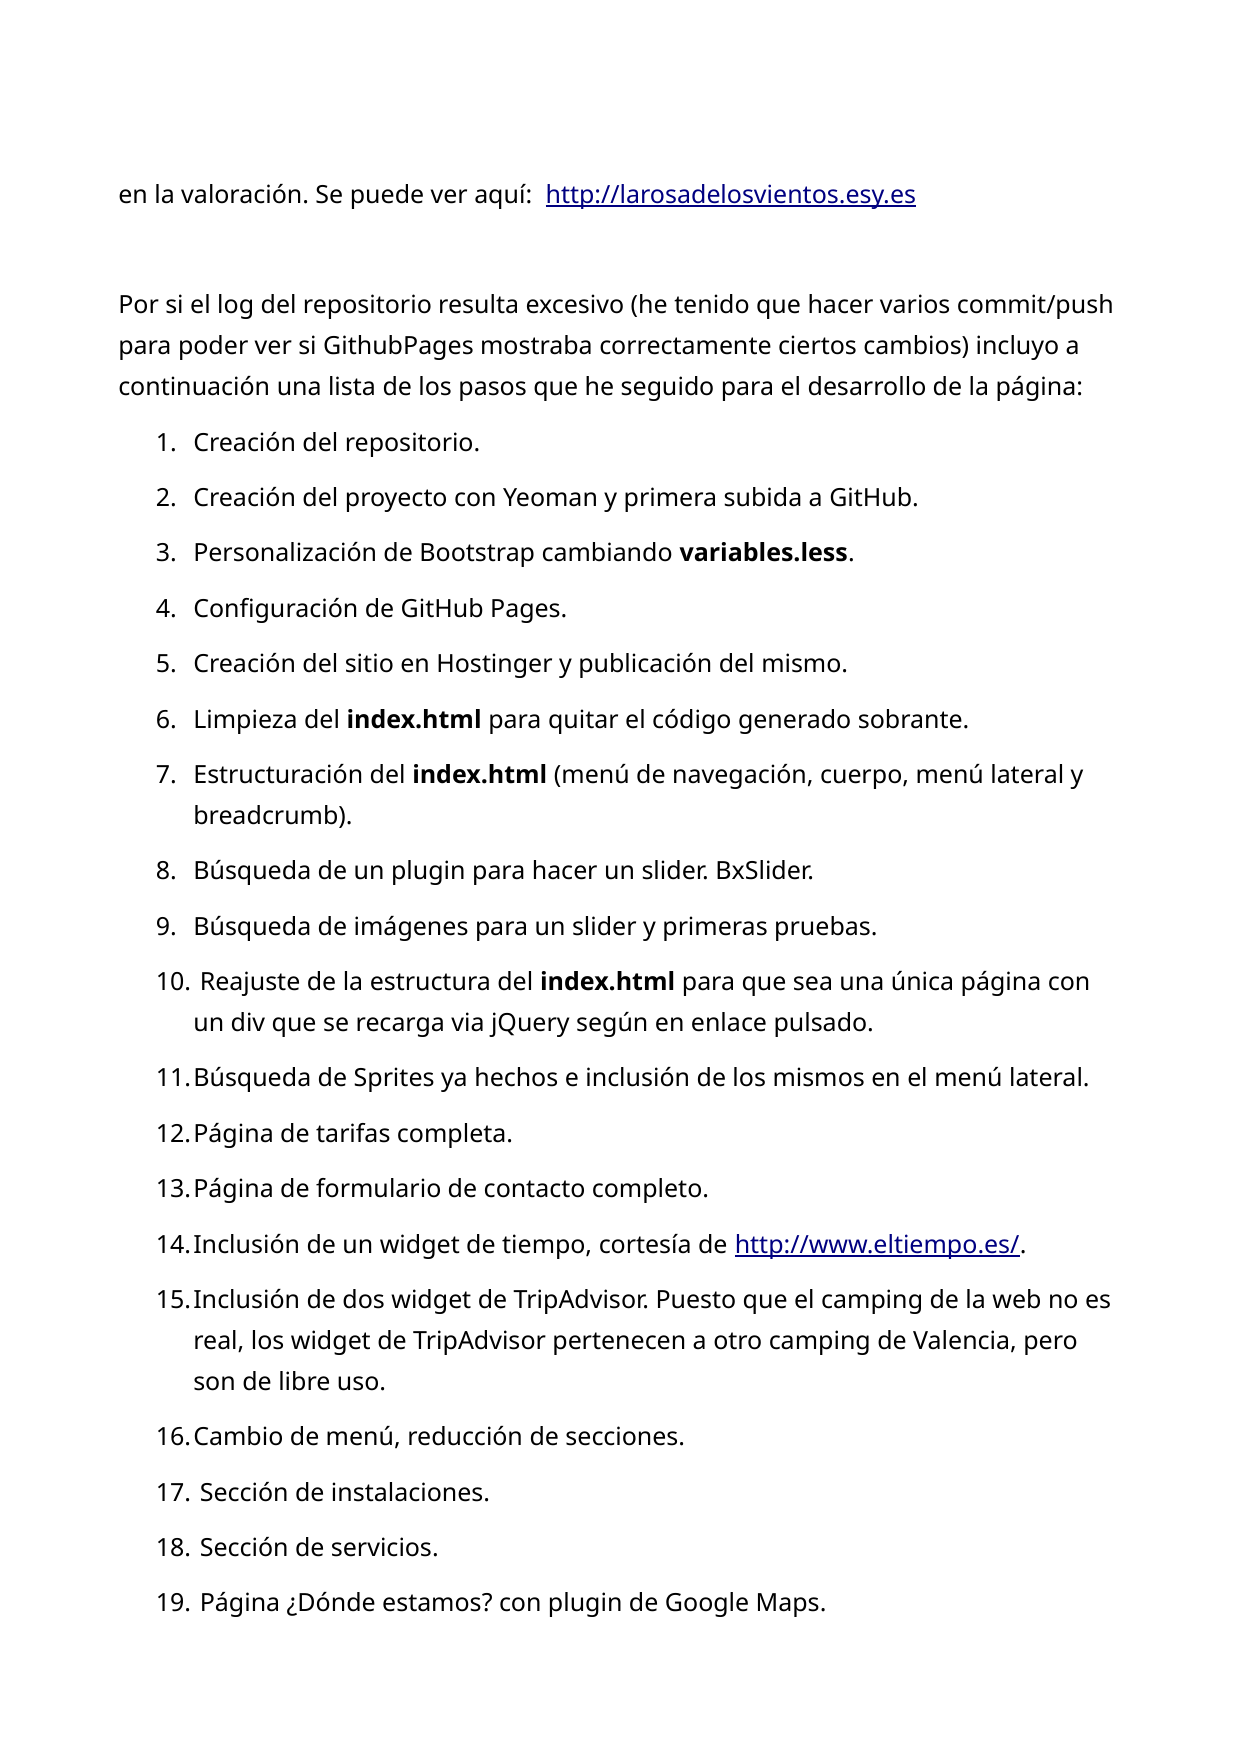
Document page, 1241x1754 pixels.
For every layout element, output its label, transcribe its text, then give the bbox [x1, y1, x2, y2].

list Personalización de Bootstrap cambiando variables.less. [156, 535, 1122, 569]
list Reajuste de la estructura del index.html para que sea una única página con un div que se recarga via jQuery según en enlace pulsado. [156, 964, 1122, 1039]
list Página ¿Dónde estamos? con plugin de Google Maps. [156, 1585, 1122, 1619]
list Creación del repositorio. [156, 424, 1122, 458]
list Inclusión de un widget de tiempo, cortesía de http://www.eltiempo.es/. [156, 1226, 1122, 1260]
list Creación del sitio en Hostinger y publicación del mismo. [156, 646, 1122, 680]
text en la valoración. Se puede ver aquí: http://larosadelosvientos.esy.es [118, 176, 1122, 210]
list Página de tarifas completa. [156, 1116, 1122, 1149]
list Página de formulario de contacto completo. [156, 1171, 1122, 1205]
list Cambio de menú, reducción de secciones. [156, 1419, 1122, 1453]
list Búsqueda de imágenes para un slider y primeras pruebas. [156, 908, 1122, 942]
list Configuración de GitHub Pages. [156, 591, 1122, 624]
list Sección de servicios. [156, 1530, 1122, 1564]
list Búsqueda de un plugin para hacer un slider. BxSlider. [156, 853, 1122, 887]
list Estructuración del index.html (menú de navegación, cuerpo, menú lateral y breadcrumb). [156, 757, 1122, 832]
list Inclusión de dos widget de TripAdvisor. Puesto que el camping de la web no es real, los widget de TripAdvisor pertenecen a otro camping de Valencia, pero son de libre uso. [156, 1282, 1122, 1397]
text Por si el log del repositorio resulta excesivo (he tenido que hacer varios commit/push para poder ver si GithubPages mostraba correctamente ciertos cambios) incluyo a continuación una lista de los pasos que he seguido para el desarrollo de la página: [118, 287, 1122, 403]
list Búsqueda de Sprites ya hechos e inclusión de los mismos en el menú lateral. [156, 1060, 1122, 1094]
list Sección de instalaciones. [156, 1474, 1122, 1508]
list Limpieza del index.html para quitar el código generado sobrante. [156, 701, 1122, 735]
list Creación del proyecto con Yeoman y primera subida a GitHub. [156, 480, 1122, 514]
